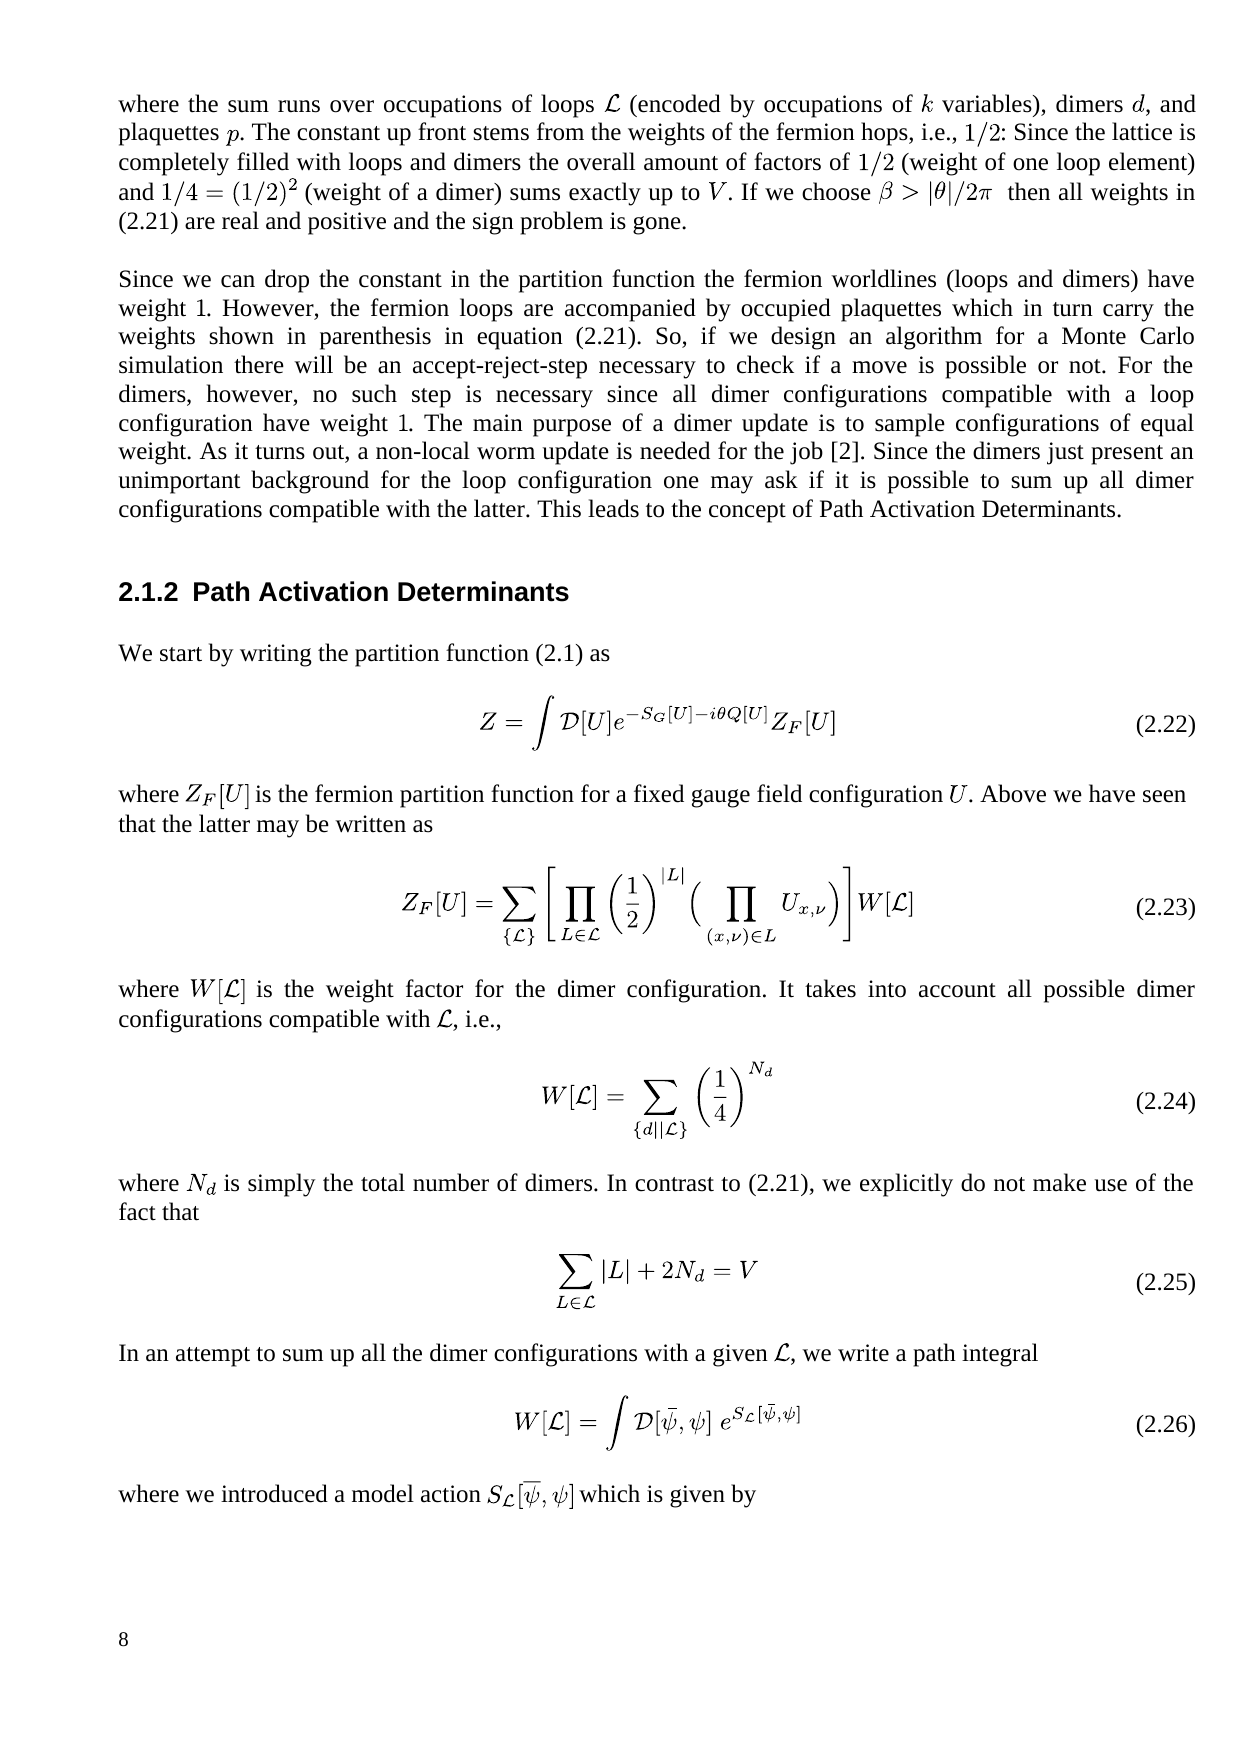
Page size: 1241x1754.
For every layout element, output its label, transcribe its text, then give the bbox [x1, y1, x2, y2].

text [118, 1062, 637, 1139]
text Since we can drop the constant in the partition function the fermion worldlines (loops and dimers) have weight . However, the fermion loops are accompanied by occupied plaquettes which in turn carry the weights shown in parenthesis in equation (2.21). So, if we design an algorithm for a Monte Carlo simulation there will be an accept-reject-step necessary to check if a move is possible or not. For the dimers, however, no such step is necessary since all dimer configurations compatible with a loop configuration have weight . The main purpose of a dimer update is to sample configurations of equal weight. As it turns out, a non-local worm update is needed for the job [2]. Since the dimers just present an unimportant background for the loop configuration one may ask if it is possible to sum up all dimer configurations compatible with the latter. This leads to the concept of Path Activation Determinants. [118, 264, 1196, 523]
text (2.22) [537, 695, 1196, 751]
subtitle Path Activation Determinants [118, 576, 1196, 608]
text [118, 695, 550, 751]
text (2.25) [590, 1254, 1196, 1309]
text In an attempt to sum up all the dimer configurations with a given , we write a path integral [118, 1338, 1196, 1367]
text We start by writing the partition function (2.1) as [118, 638, 1196, 667]
text [118, 1254, 573, 1309]
text where is simply the total number of dimers. In contrast to (2.21), we explicitly do not make use of the fact that [118, 1168, 1196, 1225]
text (2.23) [745, 867, 1196, 946]
text [118, 1395, 624, 1451]
text (2.24) [684, 1062, 1196, 1139]
text where the sum runs over occupations of loops (encoded by occupations of variables), dimers , and plaquettes . The constant up front stems from the weights of the fermion hops, i.e., : Since the lattice is completely filled with loops and dimers the overall amount of factors of (weight of one loop element) and (weight of a dimer) sums exactly up to . If we choose then all weights in (2.21) are real and positive and the sign problem is gone. [118, 89, 1196, 235]
text where is the weight factor for the dimer configuration. It takes into account all possible dimer configurations compatible with , i.e., [118, 974, 1196, 1033]
text (2.26) [611, 1395, 1196, 1451]
text [118, 867, 507, 946]
text where is the fermion partition function for a fixed gauge field configuration . Above we have seen that the latter may be written as [118, 779, 1196, 838]
text where we introduced a model action which is given by [118, 1479, 1196, 1509]
